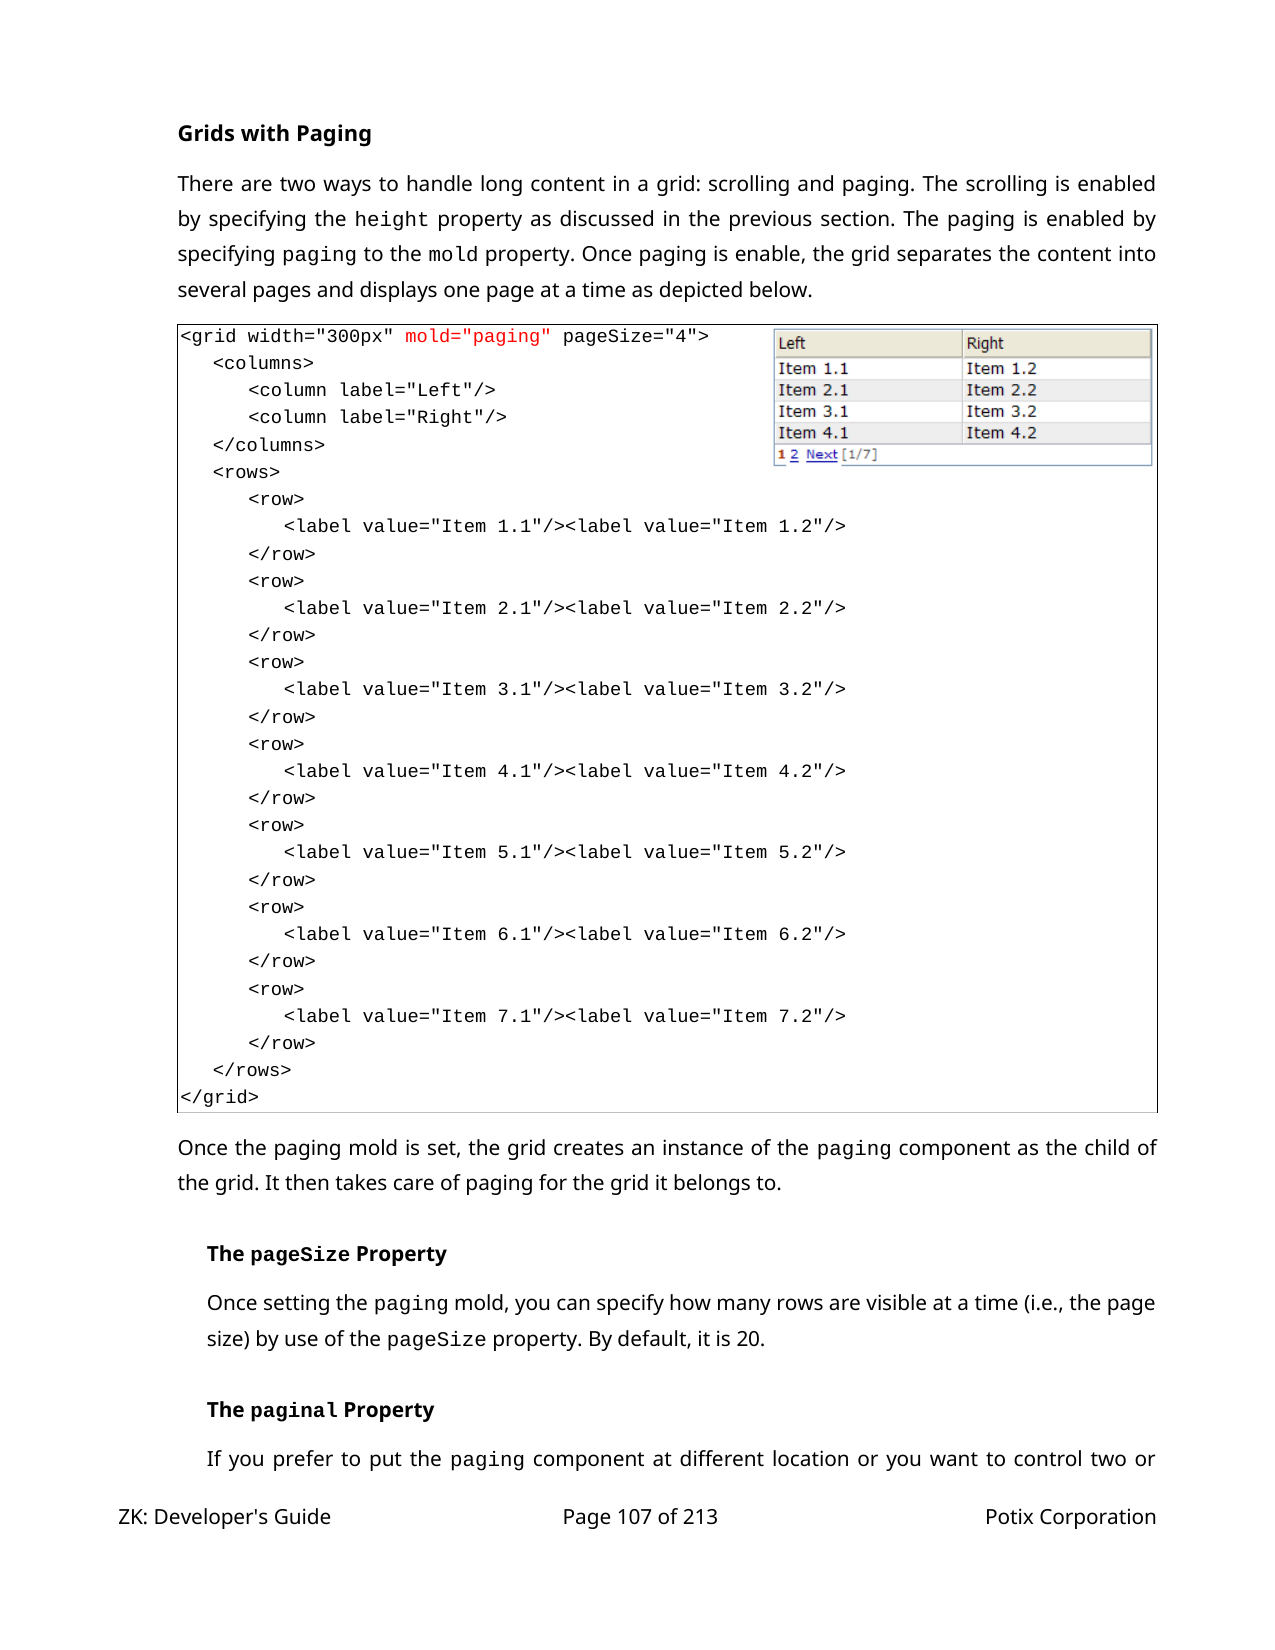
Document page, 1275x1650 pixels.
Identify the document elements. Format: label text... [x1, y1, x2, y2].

text </row> [178, 1031, 1157, 1055]
text <label value="Item 2.1"/><label value="Item 2.2"/> [178, 596, 1157, 620]
text <column label="Right"/> [178, 405, 770, 430]
text <row> [178, 650, 1157, 674]
text <row> [178, 732, 1157, 756]
text <row> [178, 813, 1157, 837]
text <column label="Left"/> [178, 378, 770, 402]
text </row> [178, 541, 1157, 566]
text Once setting the paging mold, you can specify how many rows are visible at a time (i.e., the page size) by use of the pageSize property. By default, it is 20. [207, 1288, 1157, 1352]
text If you prefer to put the paging component at different location or you want to control two or [207, 1444, 1157, 1473]
text </grid> [178, 1085, 1157, 1112]
text </row> [178, 623, 1157, 647]
text </row> [178, 704, 1157, 729]
text <label value="Item 7.1"/><label value="Item 7.2"/> [178, 1003, 1157, 1028]
text <row> [178, 487, 1157, 511]
text <label value="Item 4.1"/><label value="Item 4.2"/> [178, 759, 1157, 783]
text There are two ways to handle long content in a grid: scrolling and paging. The scrolling is enabled by specifying the height property as discussed in the previous section. The paging is enabled by specifying paging to the mold property. Once paging is enable, the grid separates the content into several pages and displays one page at a time as depicted below. [177, 169, 1157, 303]
text <grid width="300px" mold="paging" pageSize="4"> [178, 325, 770, 348]
text </row> [178, 868, 1157, 892]
text </row> [178, 786, 1157, 810]
text Once the paging mold is set, the grid creates an instance of the paging component as the child of the grid. It then takes care of paging for the grid it belongs to. [177, 1133, 1157, 1197]
subtitle The pageSize Property [207, 1239, 1157, 1268]
text </columns> [178, 433, 770, 457]
text <row> [178, 568, 1157, 593]
text <label value="Item 6.1"/><label value="Item 6.2"/> [178, 922, 1157, 946]
text <row> [178, 895, 1157, 919]
subtitle Grids with Paging [177, 118, 1157, 148]
text <columns> [178, 351, 770, 375]
text <label value="Item 3.1"/><label value="Item 3.2"/> [178, 677, 1157, 702]
text <label value="Item 5.1"/><label value="Item 5.2"/> [178, 840, 1157, 865]
text <row> [178, 976, 1157, 1001]
text </rows> [178, 1058, 1157, 1082]
subtitle The paginal Property [207, 1395, 1157, 1423]
text </row> [178, 949, 1157, 973]
picture [770, 325, 1155, 470]
text <rows> [178, 460, 1157, 484]
text <label value="Item 1.1"/><label value="Item 1.2"/> [178, 514, 1157, 538]
